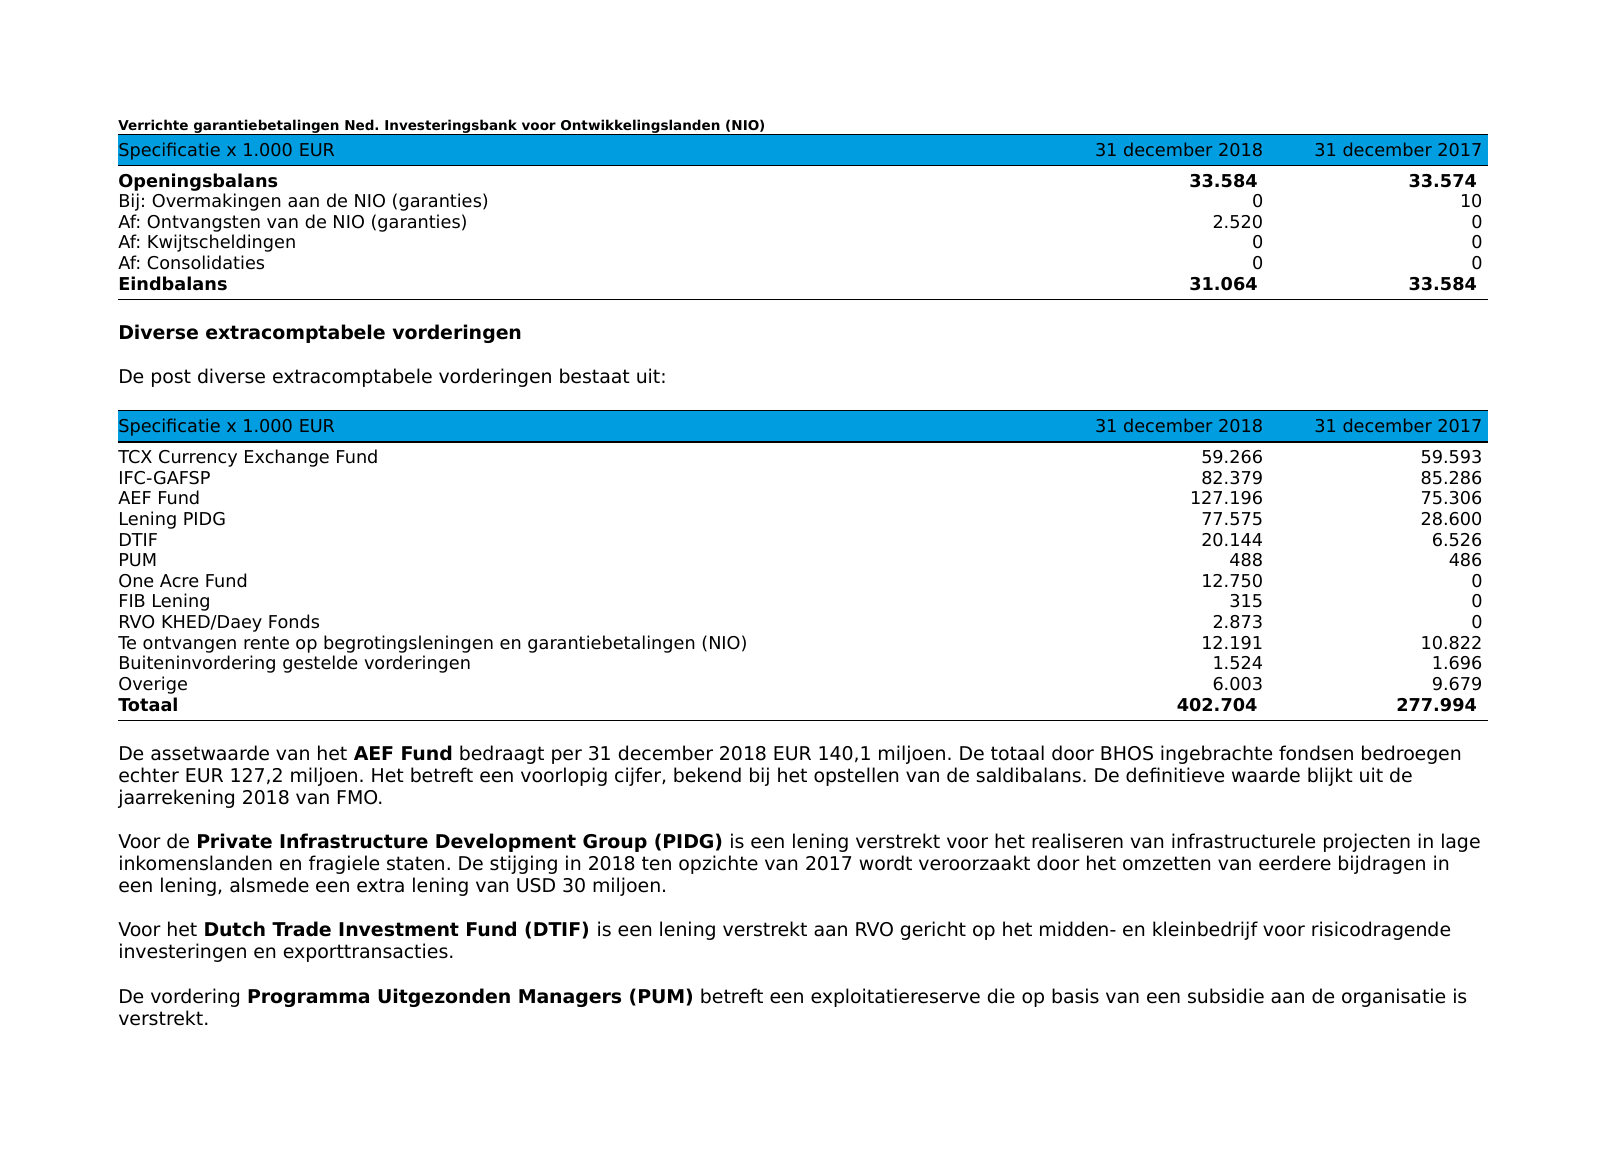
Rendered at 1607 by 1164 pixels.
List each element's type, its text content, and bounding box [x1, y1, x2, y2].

table_cell 85.286 [1269, 468, 1488, 488]
subtitle Diverse extracomptabele vorderingen [118, 322, 1488, 344]
table_cell 31.064 [1050, 274, 1269, 299]
table_cell 82.379 [1050, 468, 1269, 488]
table_cell Buiteninvordering gestelde vorderingen [118, 653, 1050, 674]
table_cell Eindbalans [118, 274, 1050, 299]
table_cell 20.144 [1050, 530, 1269, 550]
table_cell 0 [1269, 253, 1488, 274]
table_cell 315 [1050, 591, 1269, 612]
table_cell 488 [1050, 550, 1269, 571]
table_cell Totaal [118, 695, 1050, 720]
table_cell 0 [1269, 212, 1488, 232]
table_cell 127.196 [1050, 488, 1269, 509]
table_cell 12.191 [1050, 633, 1269, 653]
table_cell Af: Ontvangsten van de NIO (garanties) [118, 212, 1050, 232]
table_cell RVO KHED/Daey Fonds [118, 612, 1050, 633]
table_cell 2.520 [1050, 212, 1269, 232]
table_cell PUM [118, 550, 1050, 571]
table_cell Overige [118, 674, 1050, 694]
table_cell 277.994 [1269, 695, 1488, 720]
table_cell 59.593 [1269, 443, 1488, 468]
table_cell 28.600 [1269, 509, 1488, 529]
table_cell Openingsbalans [118, 166, 1050, 191]
table_cell 10.822 [1269, 633, 1488, 653]
table_cell 486 [1269, 550, 1488, 571]
table_cell AEF Fund [118, 488, 1050, 509]
table_header Verrichte garantiebetalingen Ned. Investeringsbank voor Ontwikkelingslanden (NIO) [118, 118, 1488, 134]
table_cell 2.873 [1050, 612, 1269, 633]
table_cell 77.575 [1050, 509, 1269, 529]
table_cell 75.306 [1269, 488, 1488, 509]
table_cell Specificatie x 1.000 EUR [118, 135, 1050, 165]
table_cell TCX Currency Exchange Fund [118, 443, 1050, 468]
table_cell 0 [1050, 191, 1269, 212]
table_cell 1.696 [1269, 653, 1488, 674]
table_cell Te ontvangen rente op begrotingsleningen en garantiebetalingen (NIO) [118, 633, 1050, 653]
table_cell 0 [1269, 571, 1488, 591]
table_cell Bij: Overmakingen aan de NIO (garanties) [118, 191, 1050, 212]
table_cell IFC-GAFSP [118, 468, 1050, 488]
table_cell One Acre Fund [118, 571, 1050, 591]
table_header 31 december 2018 [1050, 411, 1269, 441]
table_cell FIB Lening [118, 591, 1050, 612]
text Voor de Private Infrastructure Development Group (PIDG) is een lening verstrekt voor het realiseren van infrastructurele projecten in lage inkomenslanden en fragiele staten. De stijging in 2018 ten opzichte van 2017 wordt veroorzaakt door het omzetten van eerdere bijdragen in een lening, alsmede een extra lening van USD 30 miljoen. [118, 831, 1488, 897]
table_cell Lening PIDG [118, 509, 1050, 529]
table_cell 9.679 [1269, 674, 1488, 694]
table_cell 59.266 [1050, 443, 1269, 468]
table_cell 1.524 [1050, 653, 1269, 674]
table_cell 12.750 [1050, 571, 1269, 591]
table_cell Af: Consolidaties [118, 253, 1050, 274]
table_cell 31 december 2017 [1269, 135, 1488, 165]
table_cell 10 [1269, 191, 1488, 212]
table_header 31 december 2017 [1269, 411, 1488, 441]
text Voor het Dutch Trade Investment Fund (DTIF) is een lening verstrekt aan RVO gericht op het midden- en kleinbedrijf voor risicodragende investeringen en exporttransacties. [118, 919, 1488, 963]
table_cell 0 [1269, 233, 1488, 253]
table_cell 6.003 [1050, 674, 1269, 694]
table_cell 0 [1050, 233, 1269, 253]
table_cell 0 [1269, 591, 1488, 612]
table_cell 0 [1269, 612, 1488, 633]
table_cell 31 december 2018 [1050, 135, 1269, 165]
table_cell 33.584 [1050, 166, 1269, 191]
table_cell 0 [1050, 253, 1269, 274]
table_cell 33.584 [1269, 274, 1488, 299]
table_cell 33.574 [1269, 166, 1488, 191]
text De post diverse extracomptabele vorderingen bestaat uit: [118, 366, 1488, 388]
table_cell 402.704 [1050, 695, 1269, 720]
text De vordering Programma Uitgezonden Managers (PUM) betreft een exploitatiereserve die op basis van een subsidie aan de organisatie is verstrekt. [118, 986, 1488, 1029]
table_cell Af: Kwijtscheldingen [118, 233, 1050, 253]
table_cell 6.526 [1269, 530, 1488, 550]
text De assetwaarde van het AEF Fund bedraagt per 31 december 2018 EUR 140,1 miljoen. De totaal door BHOS ingebrachte fondsen bedroegen echter EUR 127,2 miljoen. Het betreft een voorlopig cijfer, bekend bij het opstellen van de saldibalans. De definitieve waarde blijkt uit de jaarrekening 2018 van FMO. [118, 743, 1488, 809]
table_header Specificatie x 1.000 EUR [118, 411, 1050, 441]
table_cell DTIF [118, 530, 1050, 550]
